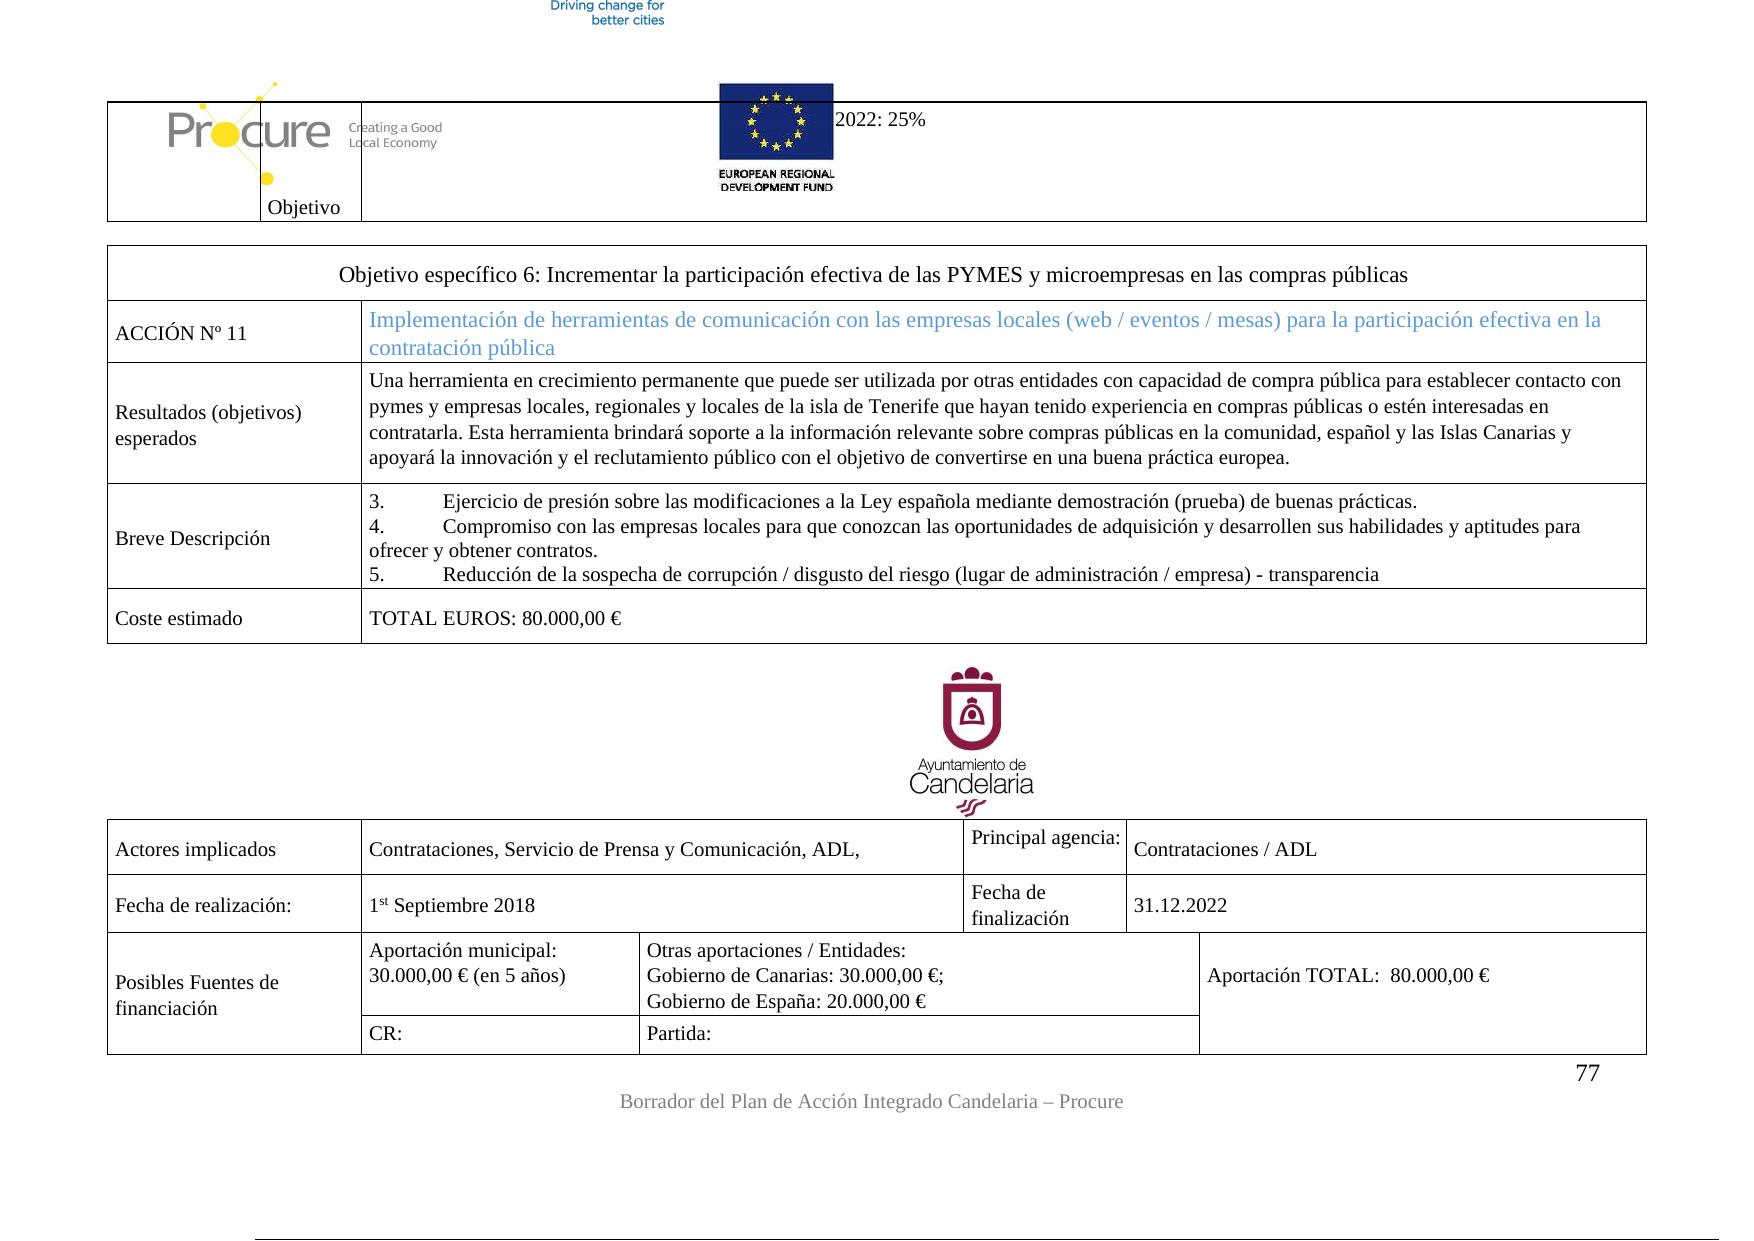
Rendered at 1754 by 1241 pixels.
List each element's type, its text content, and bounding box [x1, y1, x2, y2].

table_header Contrataciones, Servicio de Prensa y Comunicación, ADL, [362, 820, 963, 874]
table_cell ACCIÓN Nº 11 [108, 301, 361, 362]
table_cell Otras aportaciones / Entidades: Gobierno de Canarias: 30.000,00 €; Gobierno de España: 20.000,00 € [640, 933, 1199, 1015]
table_cell Coste estimado [108, 589, 361, 643]
table_header Contrataciones / ADL [1127, 820, 1646, 874]
table_cell Resultados (objetivos) esperados [108, 363, 361, 483]
table_header Principal agencia: [964, 820, 1126, 874]
table_cell Aportación municipal: 30.000,00 € (en 5 años) [362, 933, 639, 1015]
table_cell CR: [362, 1016, 639, 1053]
table_cell 1st Septiembre 2018 [362, 875, 963, 932]
table_cell Breve Descripción [108, 484, 361, 588]
table_cell Aportación TOTAL: 80.000,00 € [1200, 933, 1646, 1053]
table_cell 2022: 25% [362, 103, 1436, 221]
table_cell Una herramienta en crecimiento permanente que puede ser utilizada por otras entidades con capacidad de compra pública para establecer contacto con pymes y empresas locales, regionales y locales de la isla de Tenerife que hayan tenido experiencia en compras públicas o estén interesadas en contratarla. Esta herramienta brindará soporte a la información relevante sobre compras públicas en la comunidad, español y las Islas Canarias y apoyará la innovación y el reclutamiento público con el objetivo de convertirse en una buena práctica europea. [362, 363, 1646, 483]
table_cell Partida: [640, 1016, 1199, 1053]
table_cell Fecha de realización: [108, 875, 361, 932]
table_cell TOTAL EUROS: 80.000,00 € [362, 589, 1646, 643]
table_cell Posibles Fuentes de financiación [108, 933, 361, 1053]
table_header Objetivo específico 6: Incrementar la participación efectiva de las PYMES y microempresas en las compras públicas [108, 246, 1646, 300]
table_cell Objetivo [261, 191, 361, 221]
table_cell Fecha de finalización [964, 875, 1126, 932]
table_cell 31.12.2022 [1127, 875, 1646, 932]
table_header Actores implicados [108, 820, 361, 874]
table_cell [1436, 103, 1646, 221]
table_cell Ejercicio de presión sobre las modificaciones a la Ley española mediante demostración (prueba) de buenas prácticas. Compromiso con las empresas locales para que conozcan las oportunidades de adquisición y desarrollen sus habilidades y aptitudes para ofrecer y obtener contratos. Reducción de la sospecha de corrupción / disgusto del riesgo (lugar de administración / empresa) - transparencia [362, 484, 1646, 588]
table_cell Implementación de herramientas de comunicación con las empresas locales (web / eventos / mesas) para la participación efectiva en la contratación pública [362, 301, 1646, 362]
table_cell [108, 103, 260, 221]
